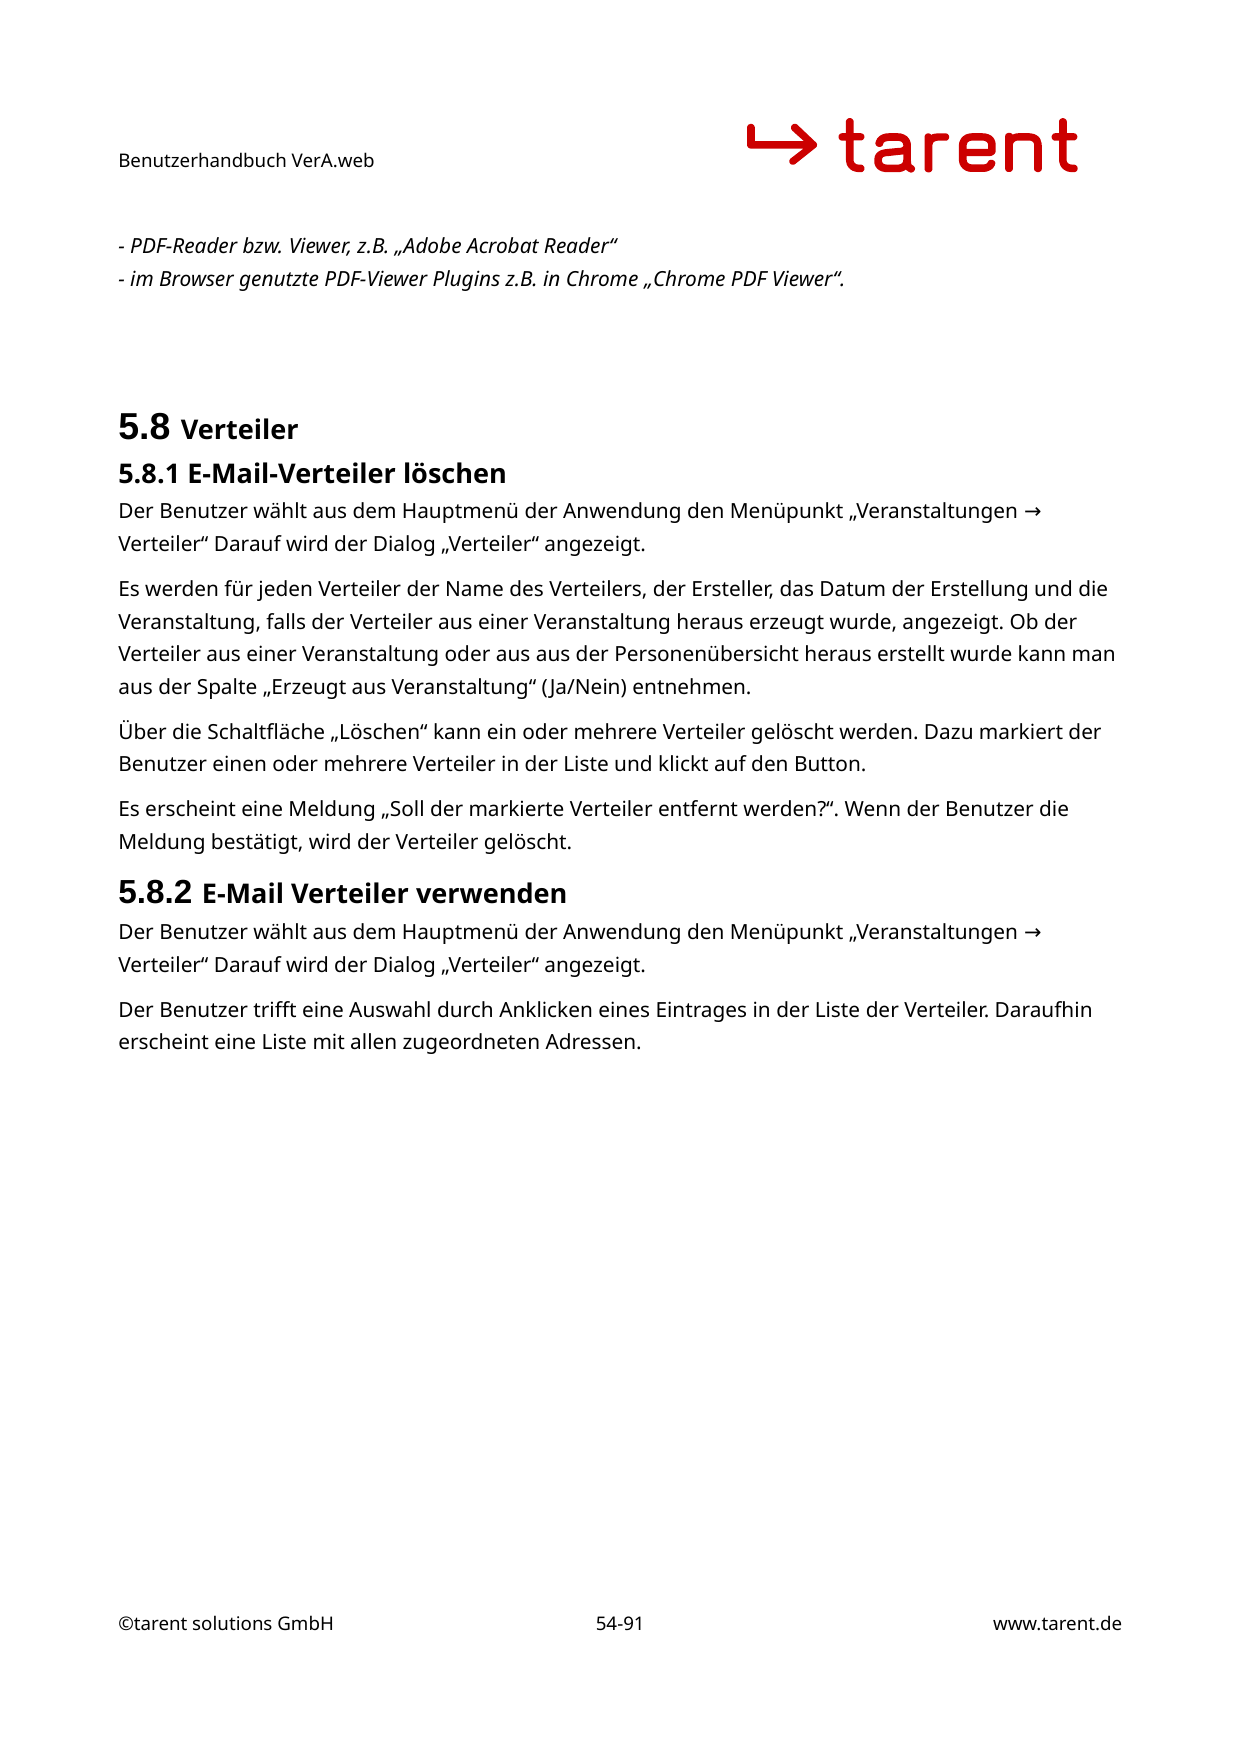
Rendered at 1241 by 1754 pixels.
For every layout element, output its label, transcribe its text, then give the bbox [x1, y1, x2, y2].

subtitle E-Mail-Verteiler löschen [118, 454, 1122, 491]
text Es erscheint eine Meldung „Soll der markierte Verteiler entfernt werden?“. Wenn der Benutzer die Meldung bestätigt, wird der Verteiler gelöscht. [118, 794, 1122, 856]
subtitle Verteiler [118, 404, 1122, 448]
text - PDF-Reader bzw. Viewer, z.B. „Adobe Acrobat Reader“ - im Browser genutzte PDF-Viewer Plugins z.B. in Chrome „Chrome PDF Viewer“. [118, 232, 1122, 293]
text Der Benutzer wählt aus dem Hauptmenü der Anwendung den Menüpunkt „Veranstaltungen → Verteiler“ Darauf wird der Dialog „Verteiler“ angezeigt. [118, 917, 1122, 978]
text Es werden für jeden Verteiler der Name des Verteilers, der Ersteller, das Datum der Erstellung und die Veranstaltung, falls der Verteiler aus einer Veranstaltung heraus erzeugt wurde, angezeigt. Ob der Verteiler aus einer Veranstaltung oder aus aus der Personenübersicht heraus erstellt wurde kann man aus der Spalte „Erzeugt aus Veranstaltung“ (Ja/Nein) entnehmen. [118, 574, 1122, 700]
text Über die Schaltfläche „Löschen“ kann ein oder mehrere Verteiler gelöscht werden. Dazu markiert der Benutzer einen oder mehrere Verteiler in der Liste und klickt auf den Button. [118, 717, 1122, 778]
text Der Benutzer trifft eine Auswahl durch Anklicken eines Eintrages in der Liste der Verteiler. Daraufhin erscheint eine Liste mit allen zugeordneten Adressen. [118, 995, 1122, 1056]
text Der Benutzer wählt aus dem Hauptmenü der Anwendung den Menüpunkt „Veranstaltungen → Verteiler“ Darauf wird der Dialog „Verteiler“ angezeigt. [118, 497, 1122, 558]
subtitle E-Mail Verteiler verwenden [118, 872, 1122, 911]
